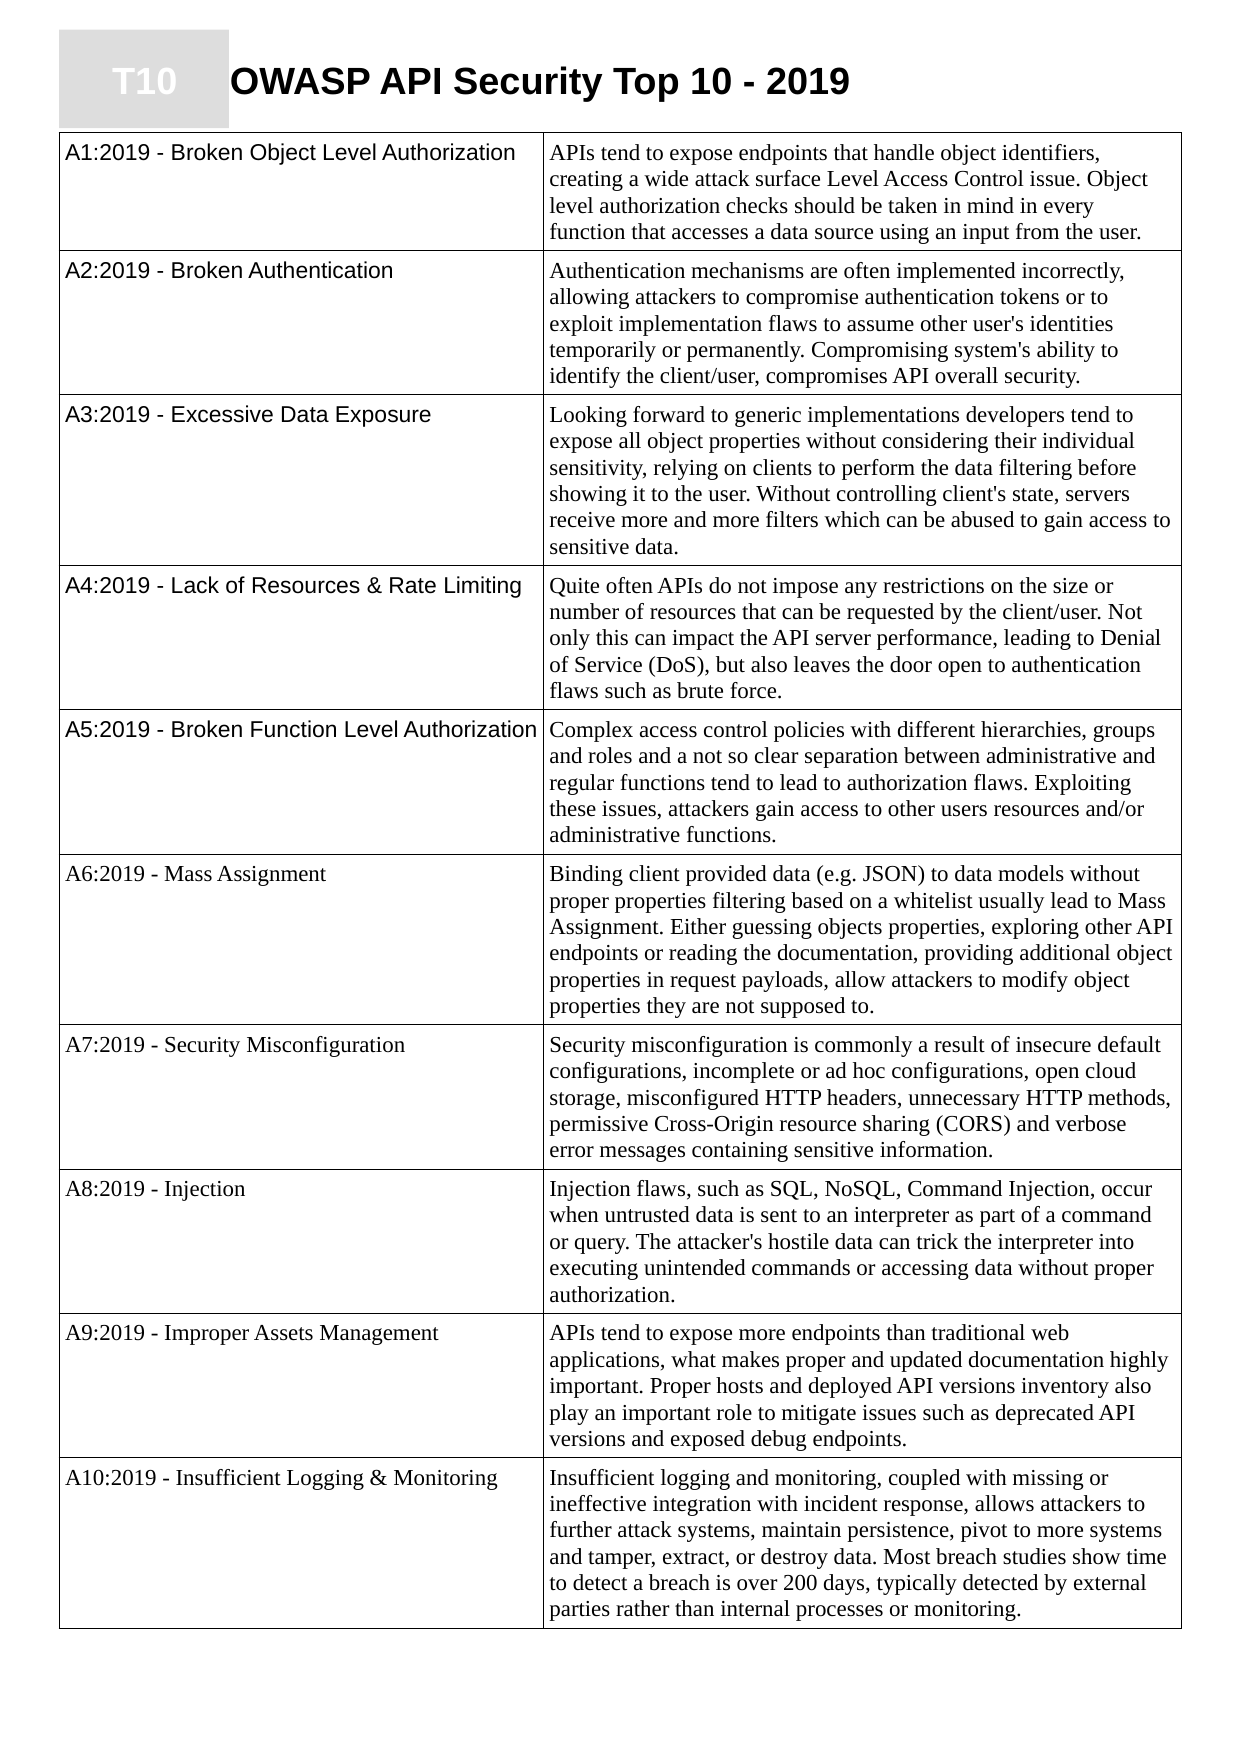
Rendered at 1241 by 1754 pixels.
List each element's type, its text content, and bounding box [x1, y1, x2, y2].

table_cell A8:2019 - Injection [60, 1170, 543, 1313]
table_cell A3:2019 - Excessive Data Exposure [60, 395, 543, 565]
table_cell Insufficient logging and monitoring, coupled with missing or ineffective integration with incident response, allows attackers to further attack systems, maintain persistence, pivot to more systems and tamper, extract, or destroy data. Most breach studies show time to detect a breach is over 200 days, typically detected by external parties rather than internal processes or monitoring. [544, 1458, 1181, 1628]
table_cell APIs tend to expose more endpoints than traditional web applications, what makes proper and updated documentation highly important. Proper hosts and deployed API versions inventory also play an important role to mitigate issues such as deprecated API versions and exposed debug endpoints. [544, 1314, 1181, 1457]
table_cell Injection flaws, such as SQL, NoSQL, Command Injection, occur when untrusted data is sent to an interpreter as part of a command or query. The attacker's hostile data can trick the interpreter into executing unintended commands or accessing data without proper authorization. [544, 1170, 1181, 1313]
table_header A1:2019 - Broken Object Level Authorization [60, 133, 543, 250]
table_cell Security misconfiguration is commonly a result of insecure default configurations, incomplete or ad hoc configurations, open cloud storage, misconfigured HTTP headers, unnecessary HTTP methods, permissive Cross-Origin resource sharing (CORS) and verbose error messages containing sensitive information. [544, 1025, 1181, 1168]
table_cell Looking forward to generic implementations developers tend to expose all object properties without considering their individual sensitivity, relying on clients to perform the data filtering before showing it to the user. Without controlling client's state, servers receive more and more filters which can be abused to gain access to sensitive data. [544, 395, 1181, 565]
table_cell A2:2019 - Broken Authentication [60, 251, 543, 394]
table_cell Complex access control policies with different hierarchies, groups and roles and a not so clear separation between administrative and regular functions tend to lead to authorization flaws. Exploiting these issues, attackers gain access to other users resources and/or administrative functions. [544, 710, 1181, 853]
table_cell Binding client provided data (e.g. JSON) to data models without proper properties filtering based on a whitelist usually lead to Mass Assignment. Either guessing objects properties, exploring other API endpoints or reading the documentation, providing additional object properties in request payloads, allow attackers to modify object properties they are not supposed to. [544, 855, 1181, 1024]
table_header APIs tend to expose endpoints that handle object identifiers, creating a wide attack surface Level Access Control issue. Object level authorization checks should be taken in mind in every function that accesses a data source using an input from the user. [544, 133, 1181, 250]
table_cell Authentication mechanisms are often implemented incorrectly, allowing attackers to compromise authentication tokens or to exploit implementation flaws to assume other user's identities temporarily or permanently. Compromising system's ability to identify the client/user, compromises API overall security. [544, 251, 1181, 394]
table_cell A10:2019 - Insufficient Logging & Monitoring [60, 1458, 543, 1628]
table_cell A9:2019 - Improper Assets Management [60, 1314, 543, 1457]
table_cell A5:2019 - Broken Function Level Authorization [60, 710, 543, 853]
table_cell Quite often APIs do not impose any restrictions on the size or number of resources that can be requested by the client/user. Not only this can impact the API server performance, leading to Denial of Service (DoS), but also leaves the door open to authentication flaws such as brute force. [544, 566, 1181, 709]
table_cell A7:2019 - Security Misconfiguration [60, 1025, 543, 1168]
table_cell A4:2019 - Lack of Resources & Rate Limiting [60, 566, 543, 709]
table_cell A6:2019 - Mass Assignment [60, 855, 543, 1024]
